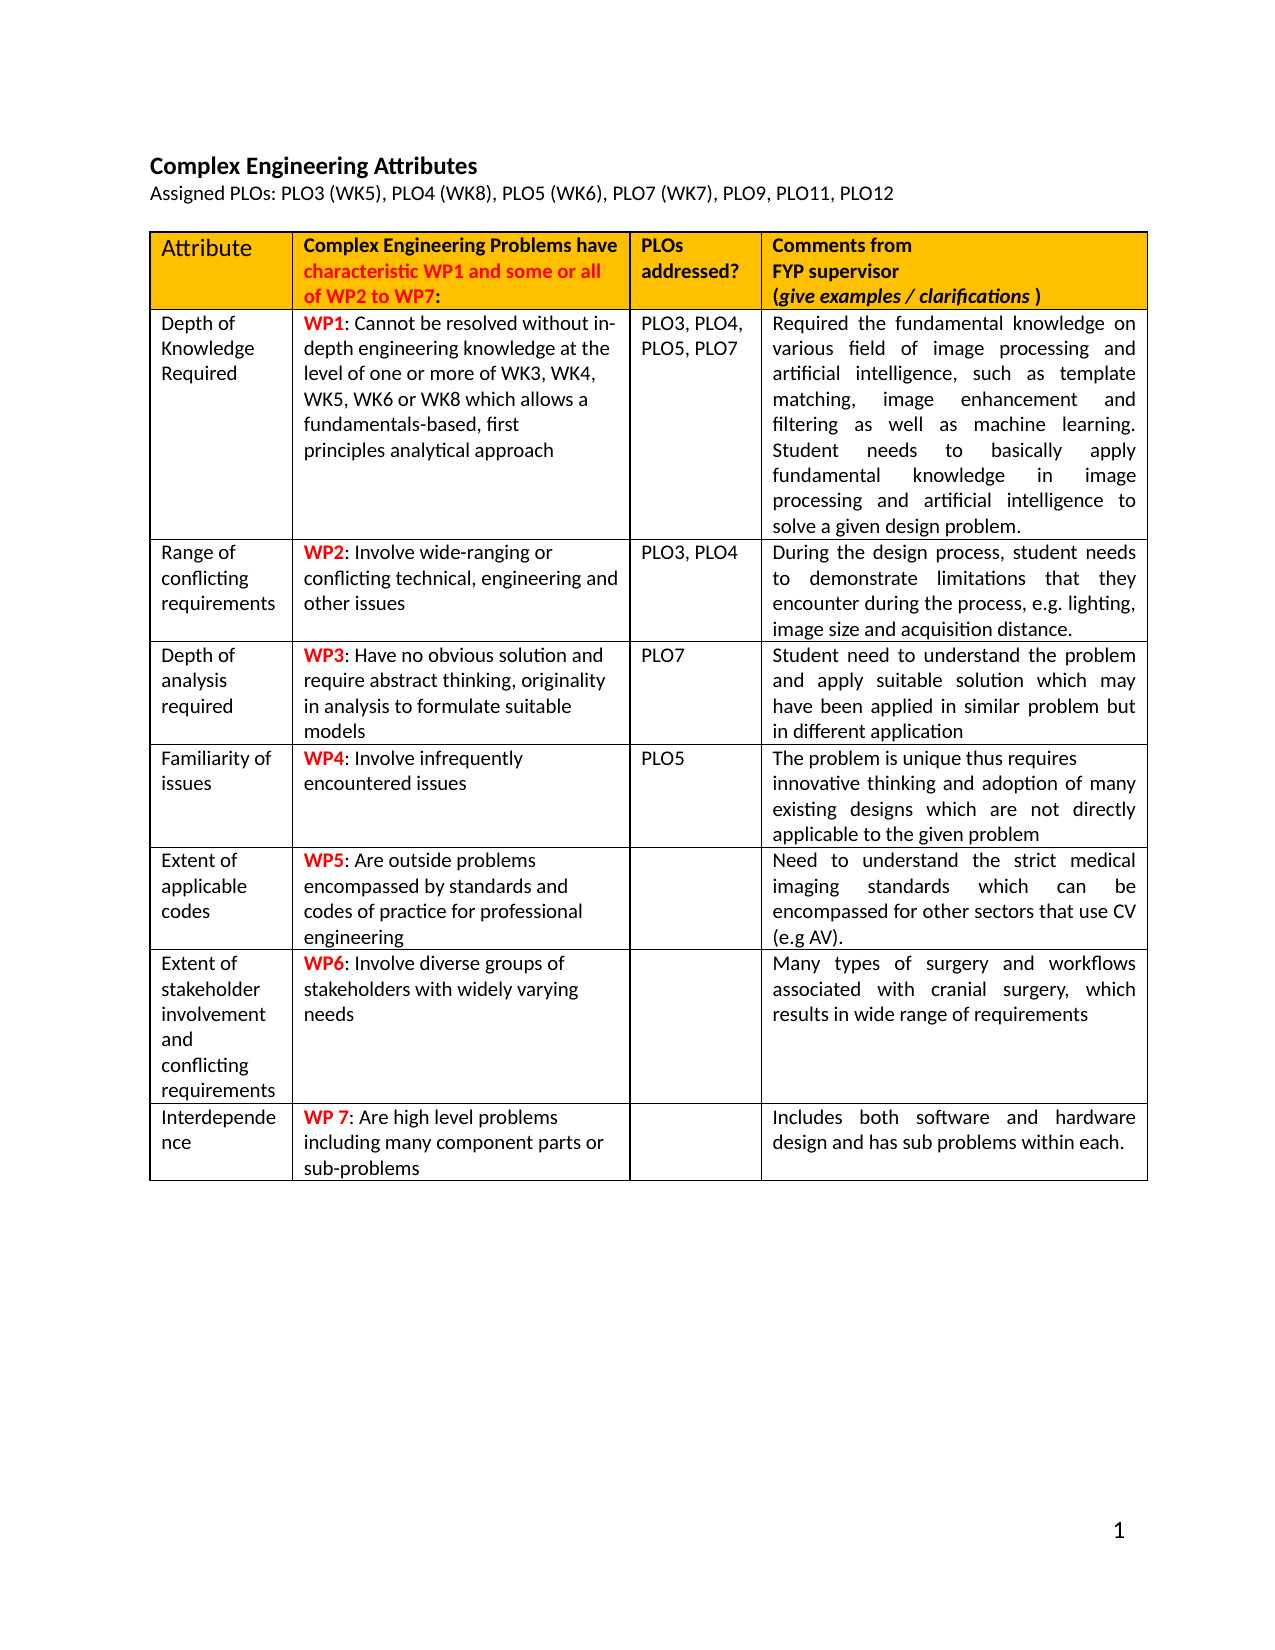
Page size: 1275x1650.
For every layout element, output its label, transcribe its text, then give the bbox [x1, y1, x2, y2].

table_cell WP1: Cannot be resolved without in-depth engineering knowledge at the level of one or more of WK3, WK4, WK5, WK6 or WK8 which allows a fundamentals-based, first principles analytical approach [293, 310, 629, 538]
table_cell WP2: Involve wide-ranging or conflicting technical, engineering and other issues [293, 540, 629, 641]
table_header Attribute [151, 233, 292, 309]
table_cell WP4: Involve infrequently encountered issues [293, 745, 629, 847]
table_cell PLO7 [631, 642, 761, 744]
table_cell During the design process, student needs to demonstrate limitations that they encounter during the process, e.g. lighting, image size and acquisition distance. [762, 540, 1147, 641]
table_cell [631, 848, 761, 949]
table_cell PLO3, PLO4 [631, 540, 761, 641]
table_header PLOs addressed? [631, 233, 761, 309]
table_cell WP3: Have no obvious solution and require abstract thinking, originality in analysis to formulate suitable models [293, 642, 629, 744]
table_cell [631, 1104, 761, 1180]
table_cell Interdependence [151, 1104, 292, 1180]
table_cell Need to understand the strict medical imaging standards which can be encompassed for other sectors that use CV (e.g AV). [762, 848, 1147, 949]
table_cell Range of conflicting requirements [151, 540, 292, 641]
table_cell Extent of stakeholder involvement and conflicting requirements [151, 950, 292, 1103]
table_cell WP5: Are outside problems encompassed by standards and codes of practice for professional engineering [293, 848, 629, 949]
table_header Complex Engineering Problems have characteristic WP1 and some or all of WP2 to WP7: [293, 233, 629, 309]
table_cell Depth of Knowledge Required [151, 310, 292, 538]
table_cell PLO5 [631, 745, 761, 847]
table_cell Depth of analysis required [151, 642, 292, 744]
table_header Comments from FYP supervisor (give examples / clarifications ) [762, 233, 1147, 309]
table_cell Extent of applicable codes [151, 848, 292, 949]
table_cell Includes both software and hardware design and has sub problems within each. [762, 1104, 1147, 1180]
table_cell PLO3, PLO4, PLO5, PLO7 [631, 310, 761, 538]
table_cell [631, 950, 761, 1103]
table_cell Familiarity of issues [151, 745, 292, 847]
table_cell Student need to understand the problem and apply suitable solution which may have been applied in similar problem but in different application [762, 642, 1147, 744]
table_cell Many types of surgery and workflows associated with cranial surgery, which results in wide range of requirements [762, 950, 1147, 1103]
text Assigned PLOs: PLO3 (WK5), PLO4 (WK8), PLO5 (WK6), PLO7 (WK7), PLO9, PLO11, PLO12 [150, 181, 1125, 206]
table_cell WP6: Involve diverse groups of stakeholders with widely varying needs [293, 950, 629, 1103]
table_cell Required the fundamental knowledge on various field of image processing and artificial intelligence, such as template matching, image enhancement and filtering as well as machine learning. Student needs to basically apply fundamental knowledge in image processing and artificial intelligence to solve a given design problem. [762, 310, 1147, 538]
table_cell WP 7: Are high level problems including many component parts or sub-problems [293, 1104, 629, 1180]
text Complex Engineering Attributes [150, 150, 1125, 181]
table_cell The problem is unique thus requires innovative thinking and adoption of many existing designs which are not directly applicable to the given problem [762, 745, 1147, 847]
